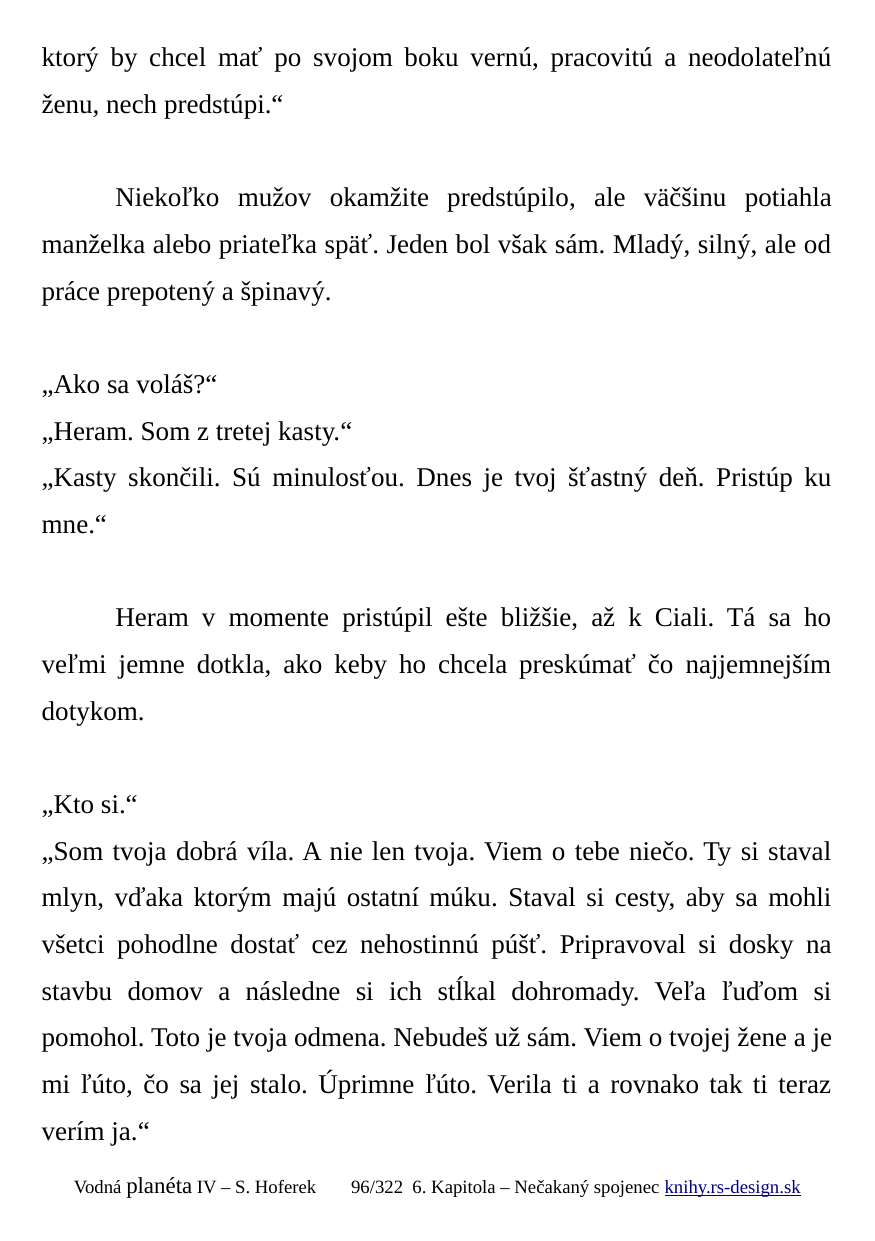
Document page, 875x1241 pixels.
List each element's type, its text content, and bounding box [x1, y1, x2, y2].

text „Som tvoja dobrá víla. A nie len tvoja. Viem o tebe niečo. Ty si staval mlyn, vďaka ktorým majú ostatní múku. Staval si cesty, aby sa mohli všetci pohodlne dostať cez nehostinnú púšť. Pripravoval si dosky na stavbu domov a následne si ich stĺkal dohromady. Veľa ľuďom si pomohol. Toto je tvoja odmena. Nebudeš už sám. Viem o tvojej žene a je mi ľúto, čo sa jej stalo. Úprimne ľúto. Verila ti a rovnako tak ti teraz verím ja.“ [41, 835, 833, 1146]
text Niekoľko mužov okamžite predstúpilo, ale väčšinu potiahla manželka alebo priateľka späť. Jeden bol však sám. Mladý, silný, ale od práce prepotený a špinavý. [41, 181, 833, 306]
text ktorý by chcel mať po svojom boku vernú, pracovitú a neodolateľnú ženu, nech predstúpi.“ [41, 41, 833, 119]
text „Ako sa voláš?“ [41, 368, 833, 399]
text „Heram. Som z tretej kasty.“ [41, 415, 833, 446]
text Heram v momente pristúpil ešte bližšie, až k Ciali. Tá sa ho veľmi jemne dotkla, ako keby ho chcela preskúmať čo najjemnejším dotykom. [41, 601, 833, 726]
text „Kasty skončili. Sú minulosťou. Dnes je tvoj šťastný deň. Pristúp ku mne.“ [41, 461, 833, 539]
text „Kto si.“ [41, 788, 833, 819]
